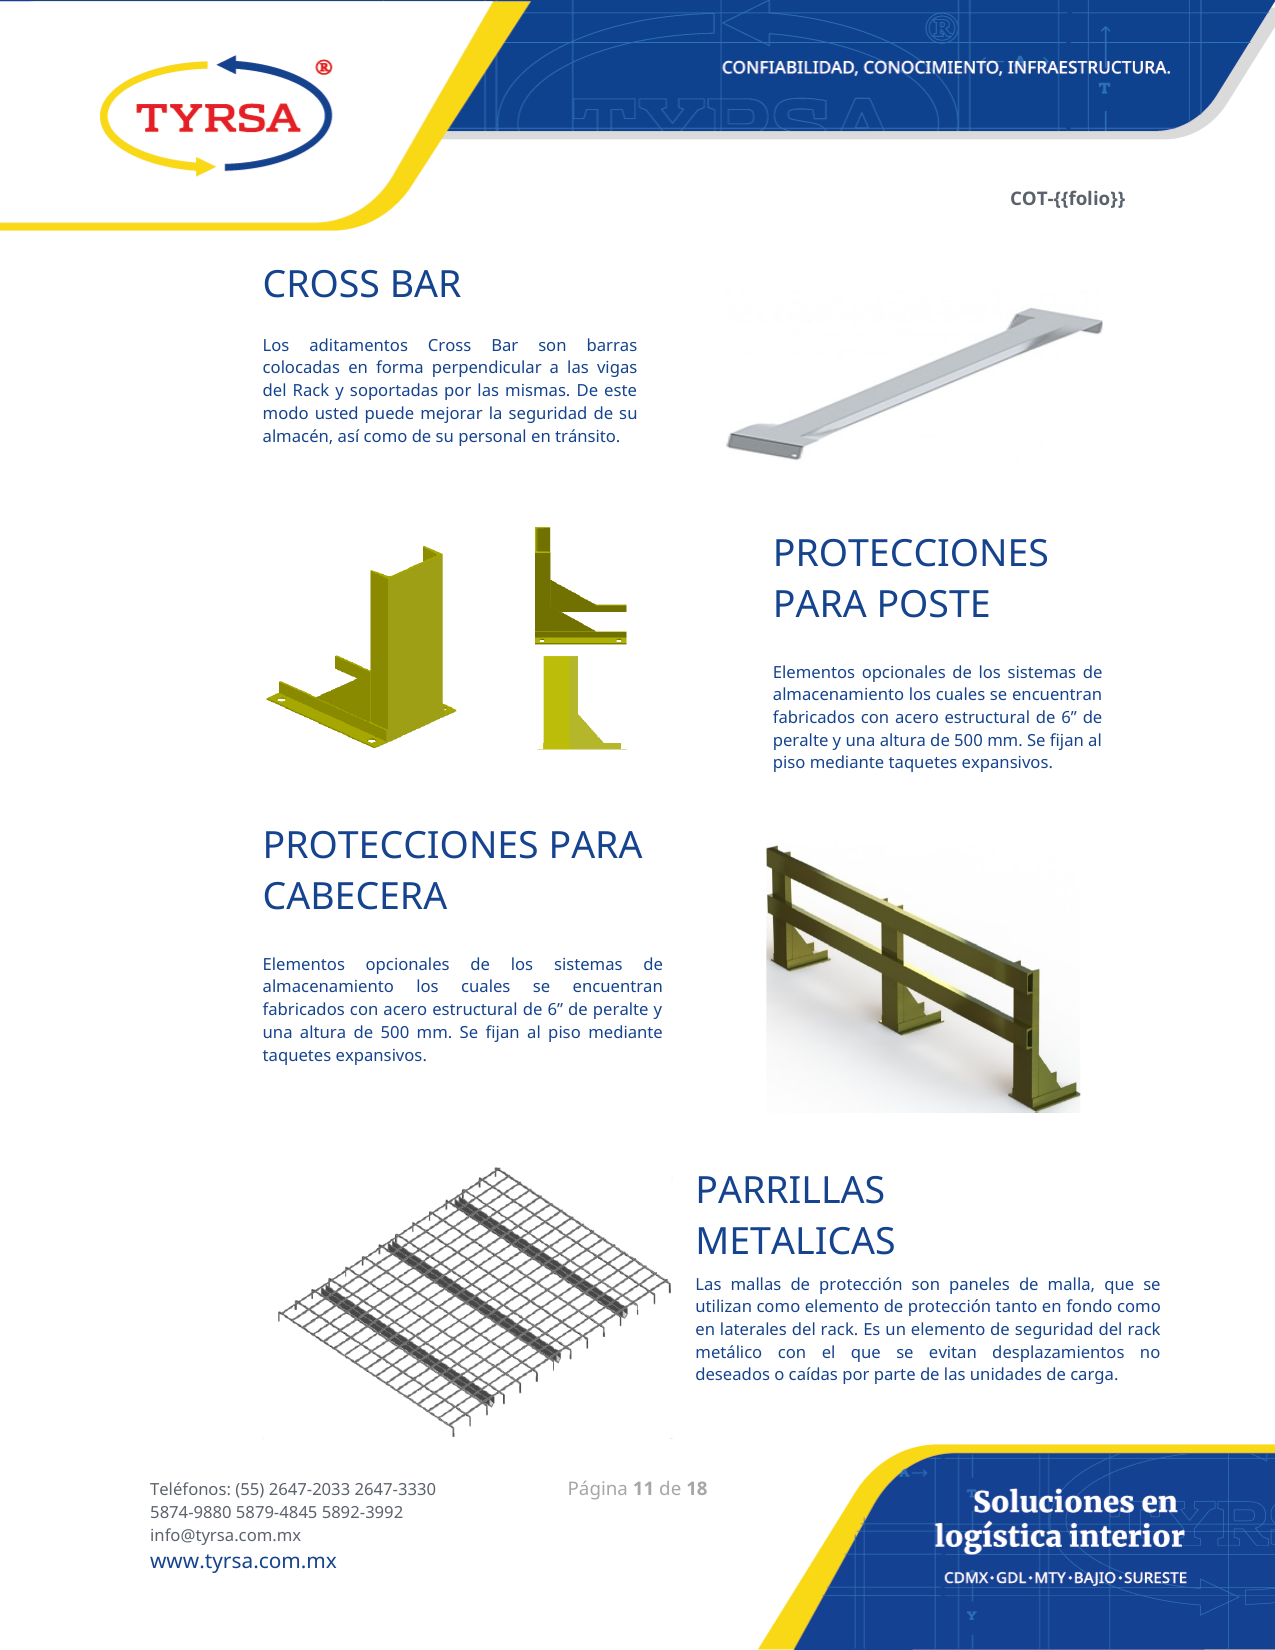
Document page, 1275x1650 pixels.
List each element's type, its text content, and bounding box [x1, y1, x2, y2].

table_cell [139, 501, 649, 774]
table_header [674, 818, 1172, 1163]
table_cell Las mallas de protección son paneles de malla, que se utilizan como elemento de protección tanto en fondo como en laterales del rack. Es un elemento de seguridad del rack metálico con el que se evitan desplazamientos no deseados o caídas por parte de las unidades de carga. [684, 1272, 1172, 1474]
table_cell Elementos opcionales de los sistemas de almacenamiento los cuales se encuentran fabricados con acero estructural de 6” de peralte y una altura de 500 mm. Se fijan al piso mediante taquetes expansivos. [649, 635, 1114, 774]
table_cell PARRILLAS METALICAS [684, 1163, 1172, 1271]
table_header CROSS BAR Los aditamentos Cross Bar son barras colocadas en forma perpendicular a las vigas del Rack y soportadas por las mismas. De este modo usted puede mejorar la seguridad de su almacén, así como de su personal en tránsito. [139, 257, 649, 501]
table_header PROTECCIONES PARA CABECERA [139, 818, 674, 926]
table_cell Elementos opcionales de los sistemas de almacenamiento los cuales se encuentran fabricados con acero estructural de 6” de peralte y una altura de 500 mm. Se fijan al piso mediante taquetes expansivos. [139, 927, 674, 1163]
table_cell PROTECCIONES PARA POSTE [649, 501, 1114, 634]
table_cell [139, 1163, 684, 1474]
table_header [649, 257, 1114, 501]
